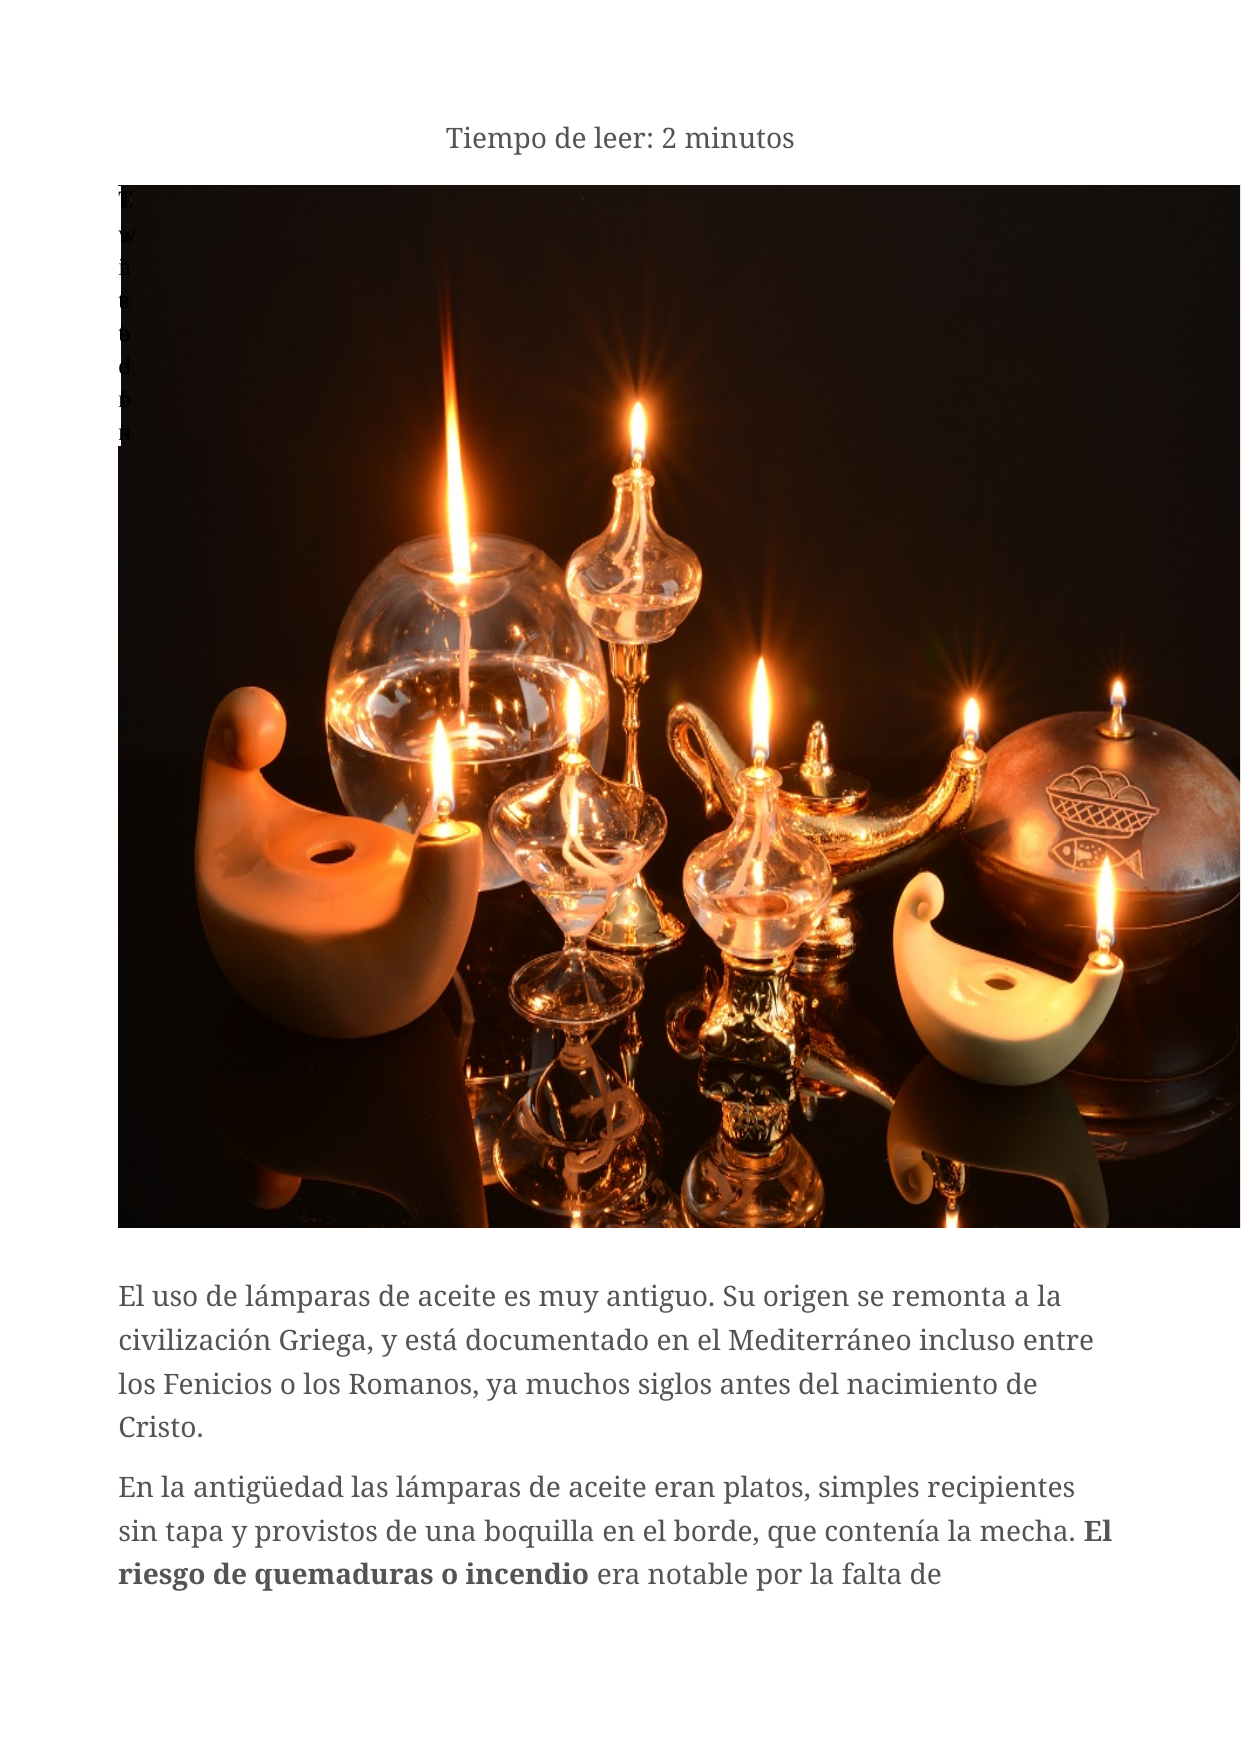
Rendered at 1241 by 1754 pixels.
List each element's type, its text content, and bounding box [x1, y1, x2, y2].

text El uso de lámparas de aceite es muy antiguo. Su origen se remonta a la civilización Griega, y está documentado en el Mediterráneo incluso entre los Fenicios o los Romanos, ya muchos siglos antes del nacimiento de Cristo. [118, 1271, 1122, 1446]
text Tiempo de leer: 2 minutos [118, 118, 1122, 156]
text En la antigüedad las lámparas de aceite eran platos, simples recipientes sin tapa y provistos de una boquilla en el borde, que contenía la mecha. El riesgo de quemaduras o incendio era notable por la falta de [118, 1462, 1122, 1593]
picture [118, 185, 1241, 1228]
